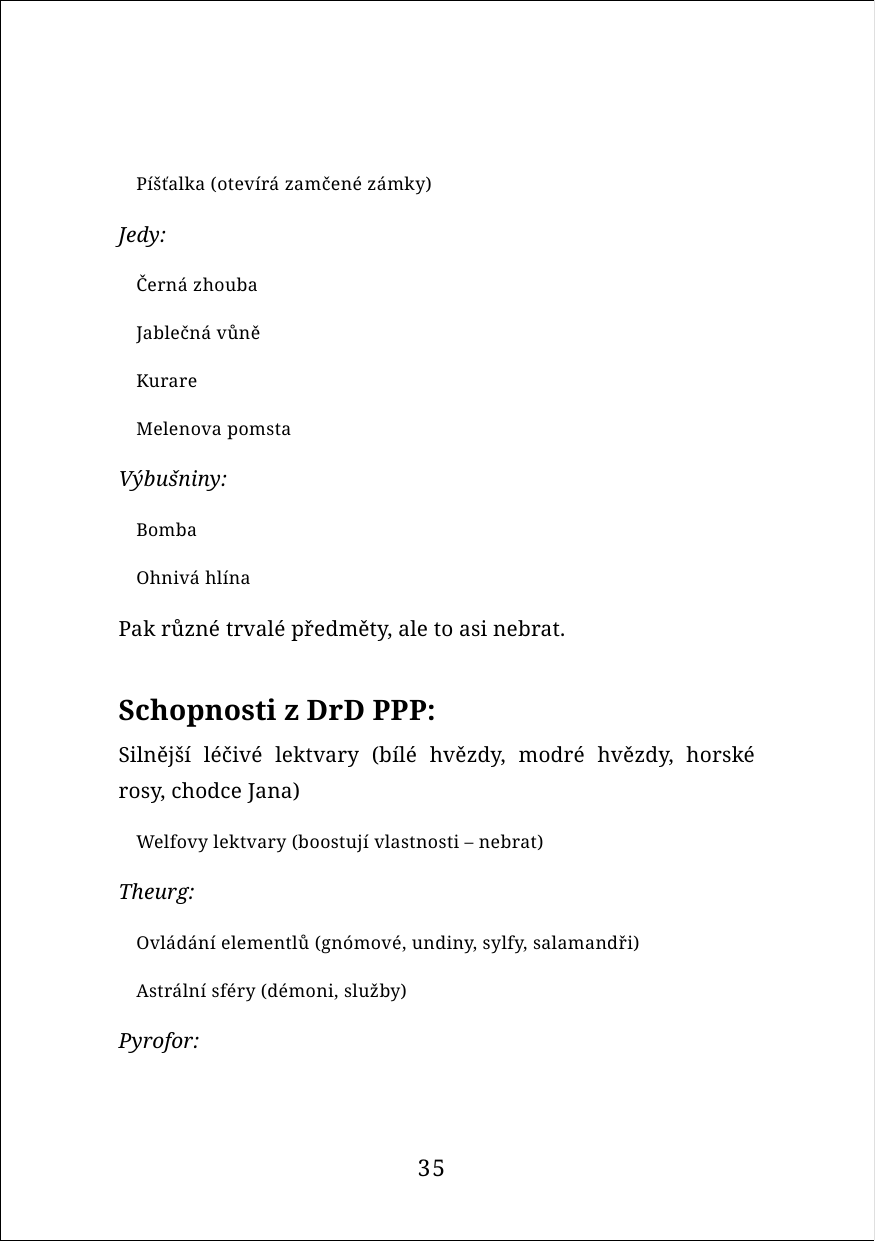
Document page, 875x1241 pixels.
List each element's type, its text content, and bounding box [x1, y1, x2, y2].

text Výbušniny: [118, 464, 756, 493]
text Melenova pomsta [136, 417, 756, 441]
text Theurg: [118, 877, 756, 906]
text Pyrofor: [118, 1026, 756, 1055]
text Píšťalka (otevírá zamčené zámky) [136, 172, 756, 196]
text Pak různé trvalé předměty, ale to asi nebrat. [118, 614, 756, 642]
text Jablečná vůně [136, 321, 756, 345]
text Černá zhouba [136, 273, 756, 297]
text Silnější léčivé lektvary (bílé hvězdy, modré hvězdy, horské rosy, chodce Jana) [118, 741, 756, 804]
text Ovládání elementlů (gnómové, undiny, sylfy, salamandři) [136, 931, 756, 955]
text Ohnivá hlína [136, 566, 756, 590]
text Bomba [136, 518, 756, 542]
text Kurare [136, 369, 756, 393]
text Welfovy lektvary (boostují vlastnosti – nebrat) [136, 829, 756, 853]
text Jedy: [118, 220, 756, 248]
subtitle Schopnosti z DrD PPP: [118, 691, 756, 729]
text Astrální sféry (démoni, služby) [136, 978, 756, 1003]
